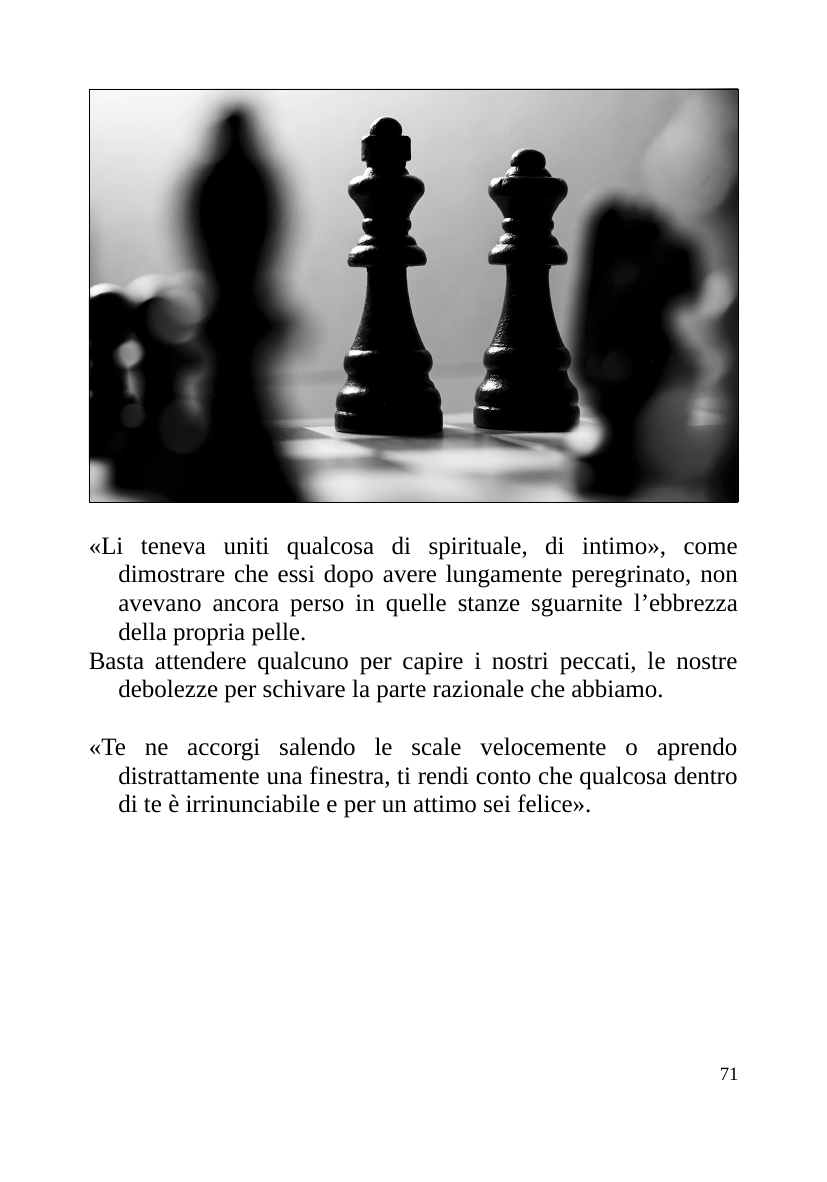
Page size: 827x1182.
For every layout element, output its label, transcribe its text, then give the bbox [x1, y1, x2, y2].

picture [90, 90, 738, 502]
text Basta attendere qualcuno per capire i nostri peccati, le nostre debolezze per schivare la parte razionale che abbiamo. [88, 646, 738, 703]
text «Li teneva uniti qualcosa di spirituale, di intimo», come dimostrare che essi dopo avere lungamente peregrinato, non avevano ancora perso in quelle stanze sguarnite l’ebbrezza della propria pelle. [88, 531, 738, 646]
text «Te ne accorgi salendo le scale velocemente o aprendo distrattamente una finestra, ti rendi conto che qualcosa dentro di te è irrinunciabile e per un attimo sei felice». [88, 732, 738, 818]
